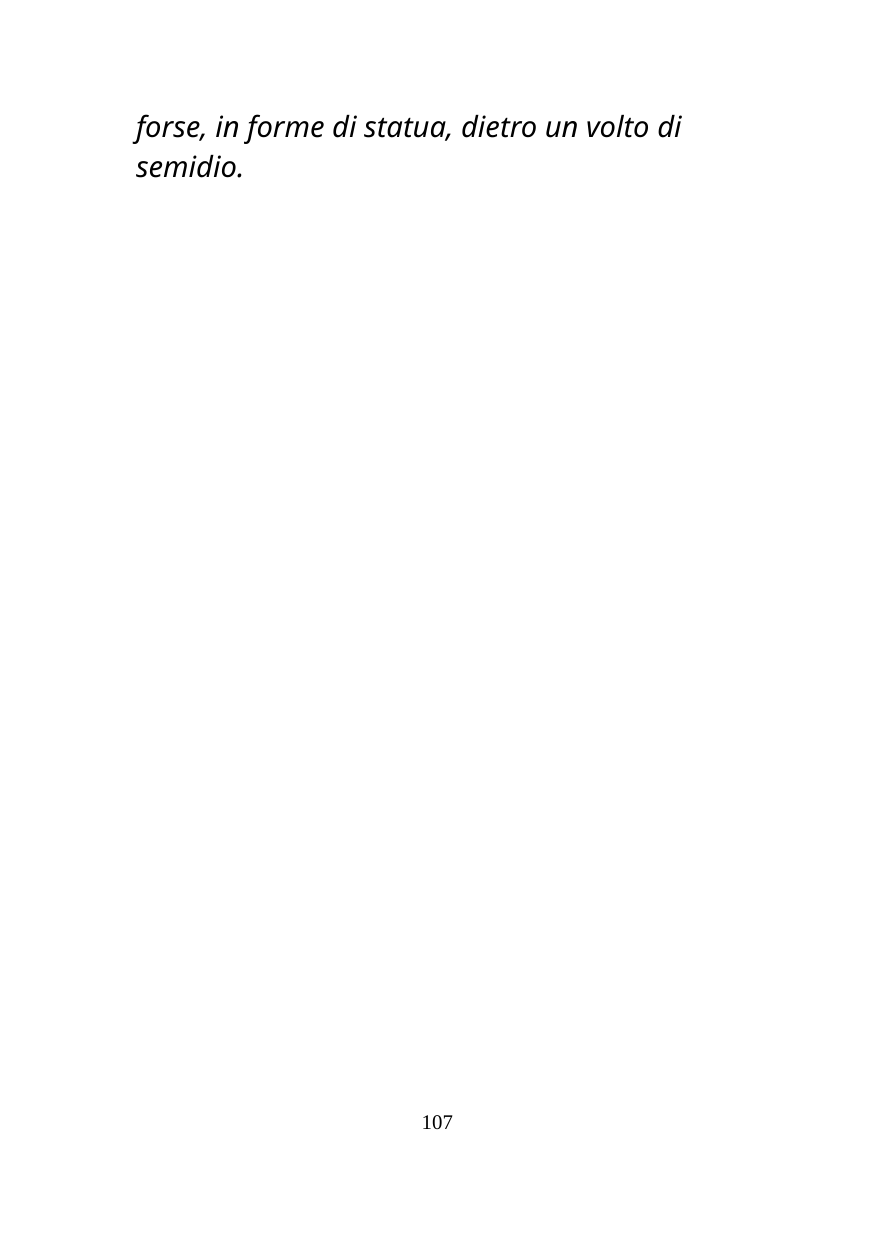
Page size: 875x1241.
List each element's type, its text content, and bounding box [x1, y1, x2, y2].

text forse, in forme di statua, dietro un volto di semidio. [106, 106, 768, 186]
